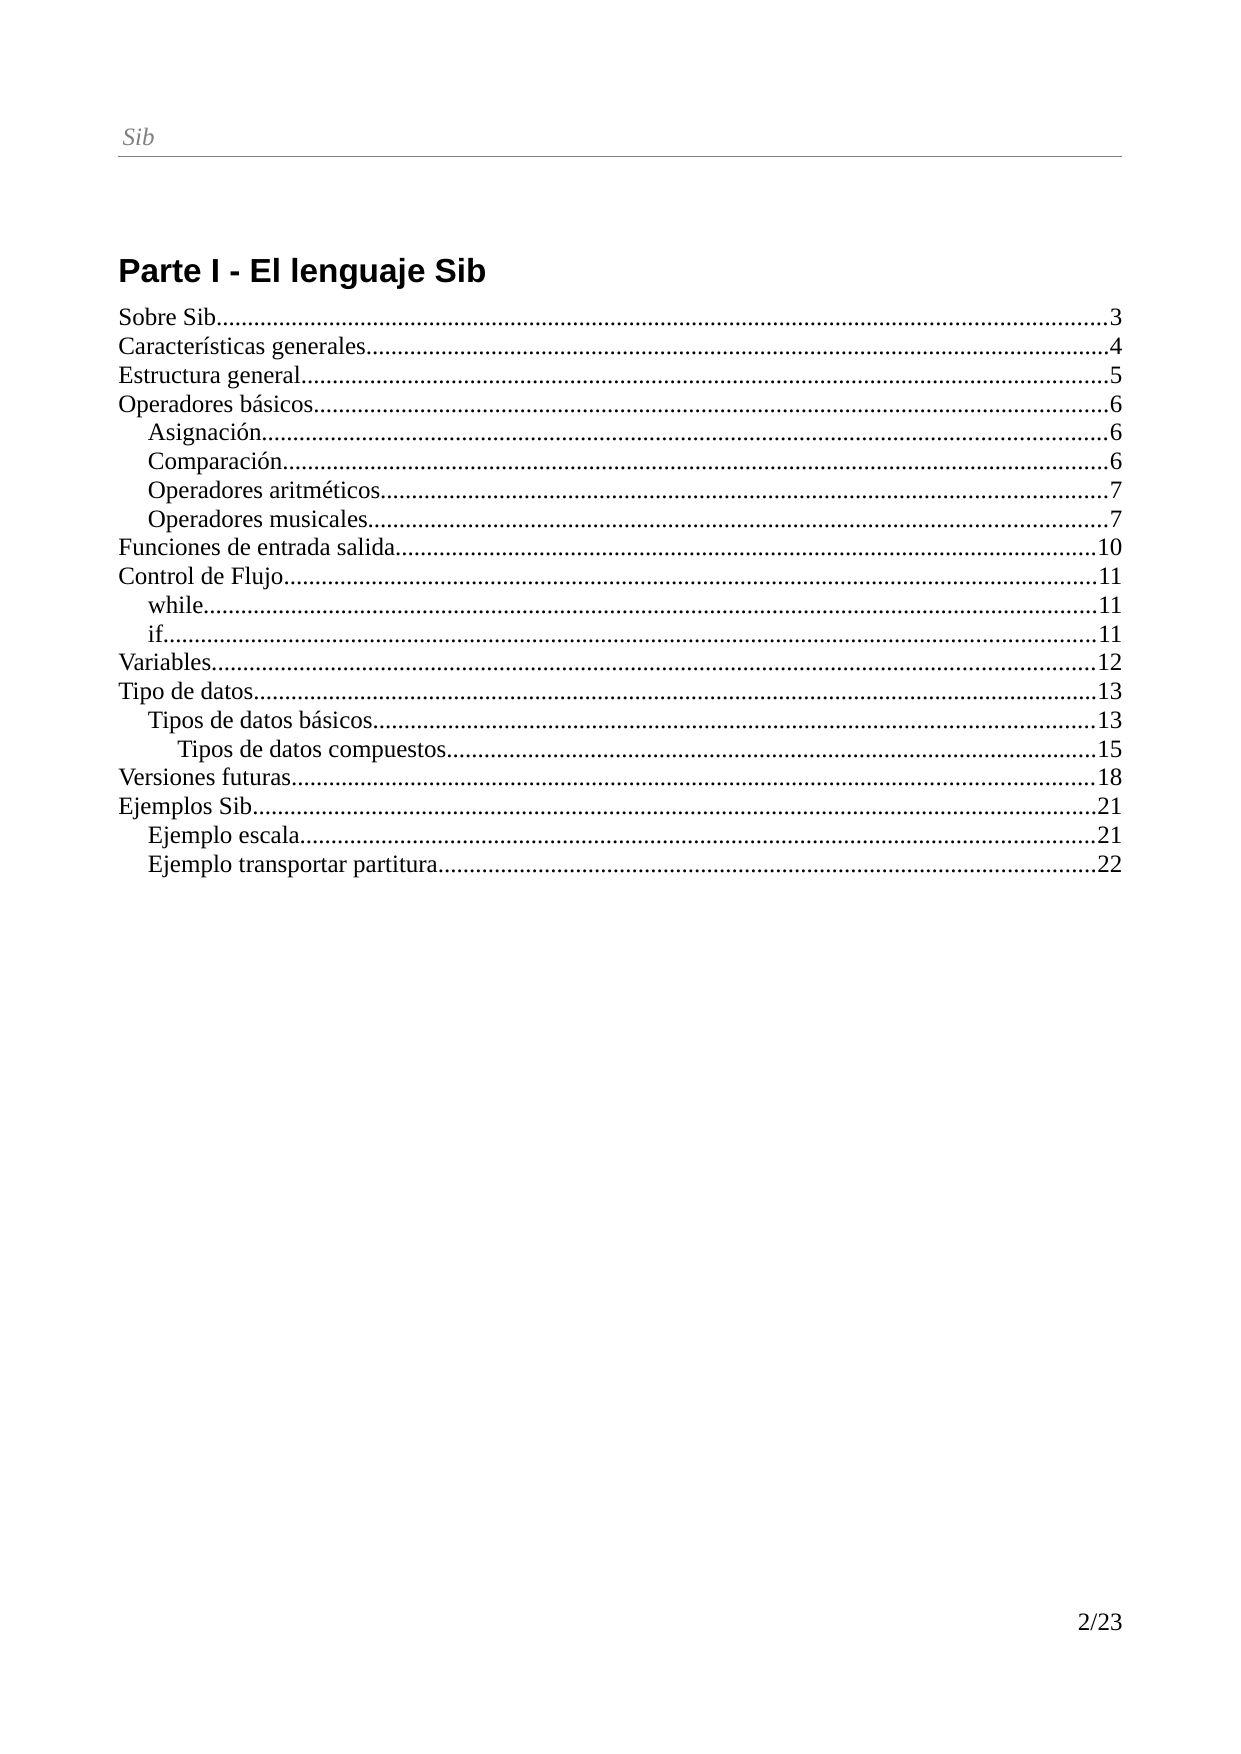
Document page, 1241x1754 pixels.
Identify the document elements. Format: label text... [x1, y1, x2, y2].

text Ejemplo transportar partitura 22 [148, 849, 1122, 877]
text Estructura general 5 [118, 360, 1122, 389]
text Operadores aritméticos 7 [148, 475, 1122, 504]
text Características generales 4 [118, 331, 1122, 360]
subtitle Parte I - El lenguaje Sib [118, 251, 1122, 290]
text Sobre Sib 3 [118, 302, 1122, 331]
text Operadores básicos 6 [118, 389, 1122, 417]
text Ejemplos Sib 21 [118, 791, 1122, 820]
text Funciones de entrada salida 10 [118, 532, 1122, 561]
text while 11 [148, 590, 1122, 619]
text Tipo de datos 13 [118, 676, 1122, 705]
text if 11 [148, 619, 1122, 647]
text Operadores musicales 7 [148, 504, 1122, 532]
text Tipos de datos compuestos 15 [177, 734, 1122, 762]
text Control de Flujo 11 [118, 561, 1122, 590]
text Versiones futuras 18 [118, 762, 1122, 791]
text Tipos de datos básicos 13 [148, 705, 1122, 734]
text Comparación 6 [148, 446, 1122, 475]
text Asignación 6 [148, 417, 1122, 446]
text Variables. 12 [118, 647, 1122, 676]
text Ejemplo escala 21 [148, 820, 1122, 849]
